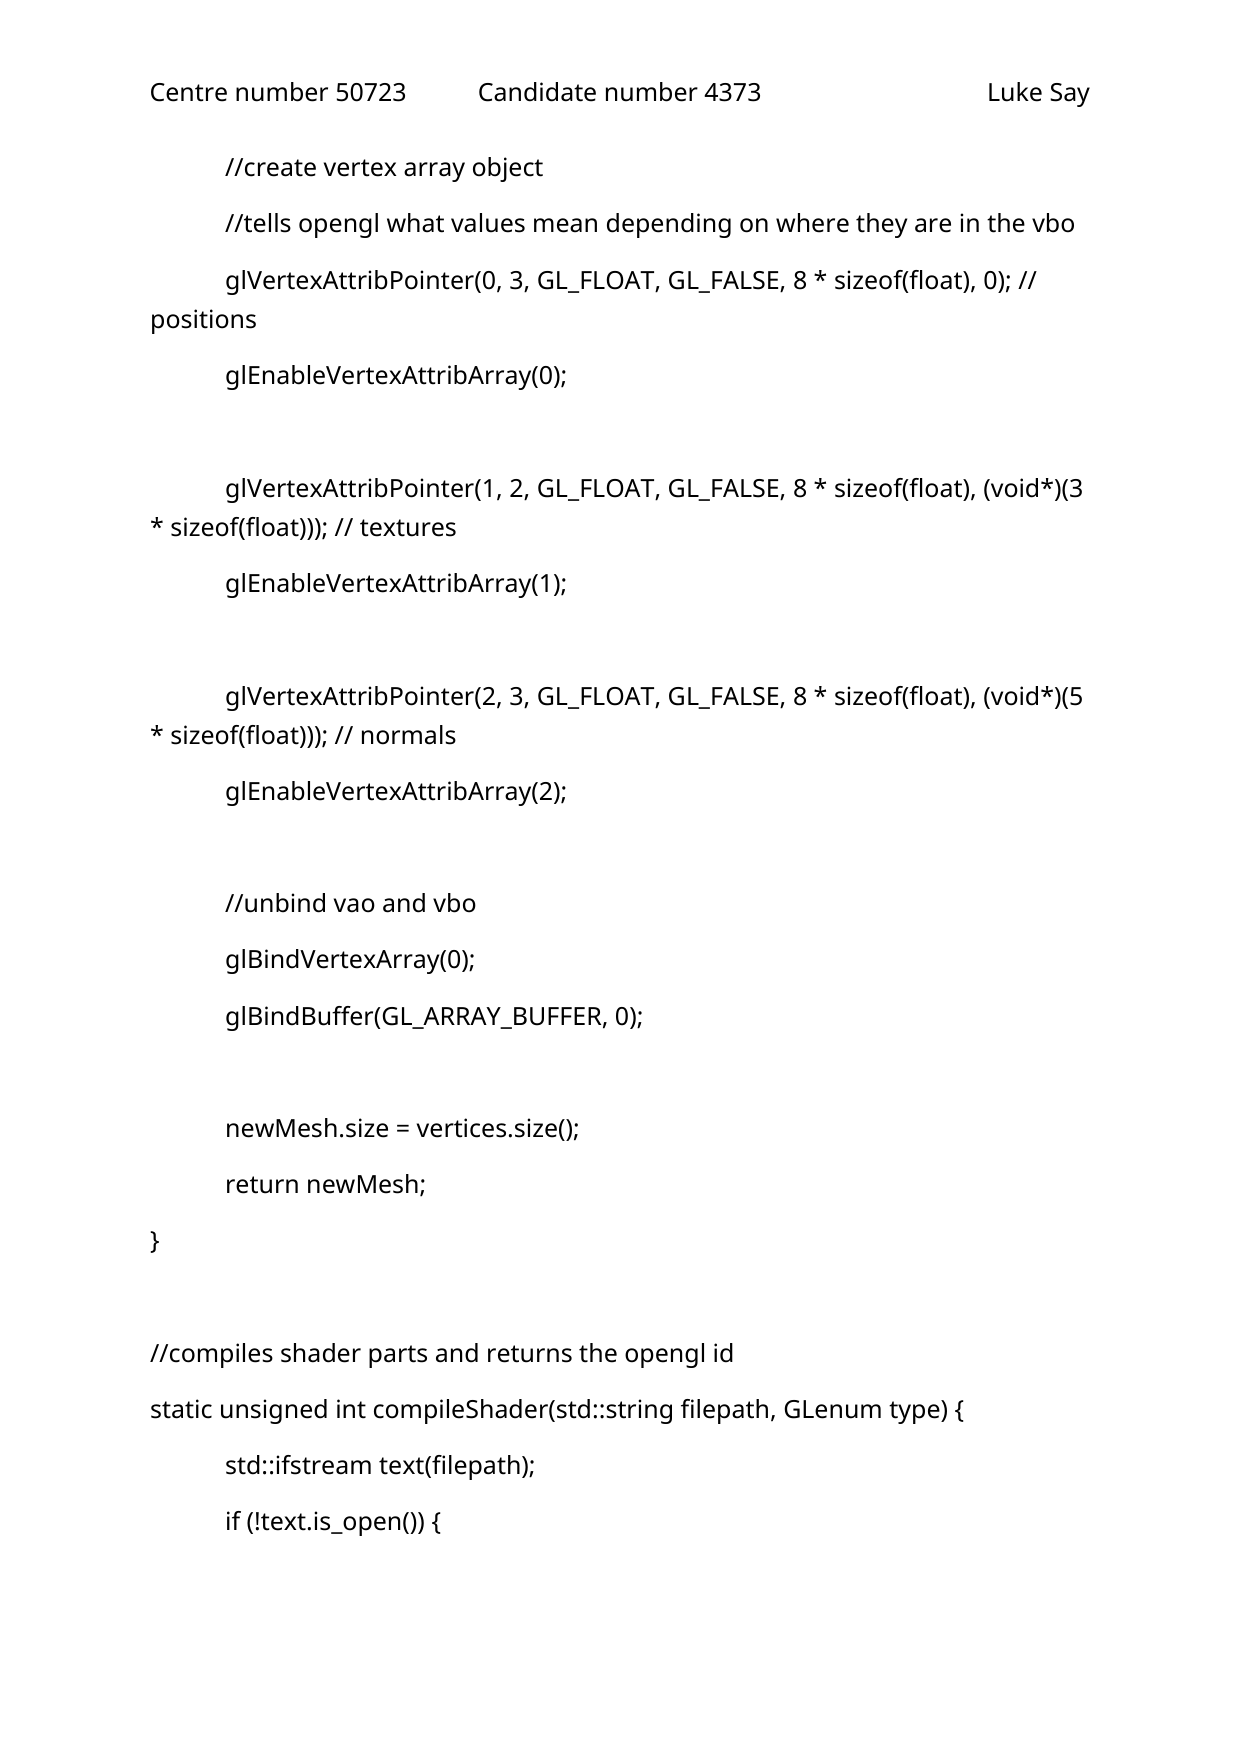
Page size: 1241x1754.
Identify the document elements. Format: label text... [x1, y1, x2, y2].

text //unbind vao and vbo [150, 886, 1090, 920]
text if (!text.is_open()) { [150, 1504, 1090, 1538]
text std::ifstream text(filepath); [150, 1447, 1090, 1482]
text glVertexAttribPointer(0, 3, GL_FLOAT, GL_FALSE, 8 * sizeof(float), 0); // positions [150, 262, 1090, 336]
text static unsigned int compileShader(std::string filepath, GLenum type) { [150, 1391, 1090, 1425]
text glEnableVertexAttribArray(1); [150, 566, 1090, 600]
text //compiles shader parts and returns the opengl id [150, 1335, 1090, 1369]
text return newMesh; [150, 1167, 1090, 1201]
text glEnableVertexAttribArray(0); [150, 358, 1090, 392]
text glVertexAttribPointer(2, 3, GL_FLOAT, GL_FALSE, 8 * sizeof(float), (void*)(5 * sizeof(float))); // normals [150, 678, 1090, 752]
text //create vertex array object [150, 150, 1090, 184]
text } [150, 1223, 1090, 1257]
text glVertexAttribPointer(1, 2, GL_FLOAT, GL_FALSE, 8 * sizeof(float), (void*)(3 * sizeof(float))); // textures [150, 470, 1090, 544]
text glEnableVertexAttribArray(2); [150, 774, 1090, 808]
text glBindBuffer(GL_ARRAY_BUFFER, 0); [150, 998, 1090, 1032]
text //tells opengl what values mean depending on where they are in the vbo [150, 206, 1090, 240]
text newMesh.size = vertices.size(); [150, 1111, 1090, 1145]
text glBindVertexArray(0); [150, 942, 1090, 976]
